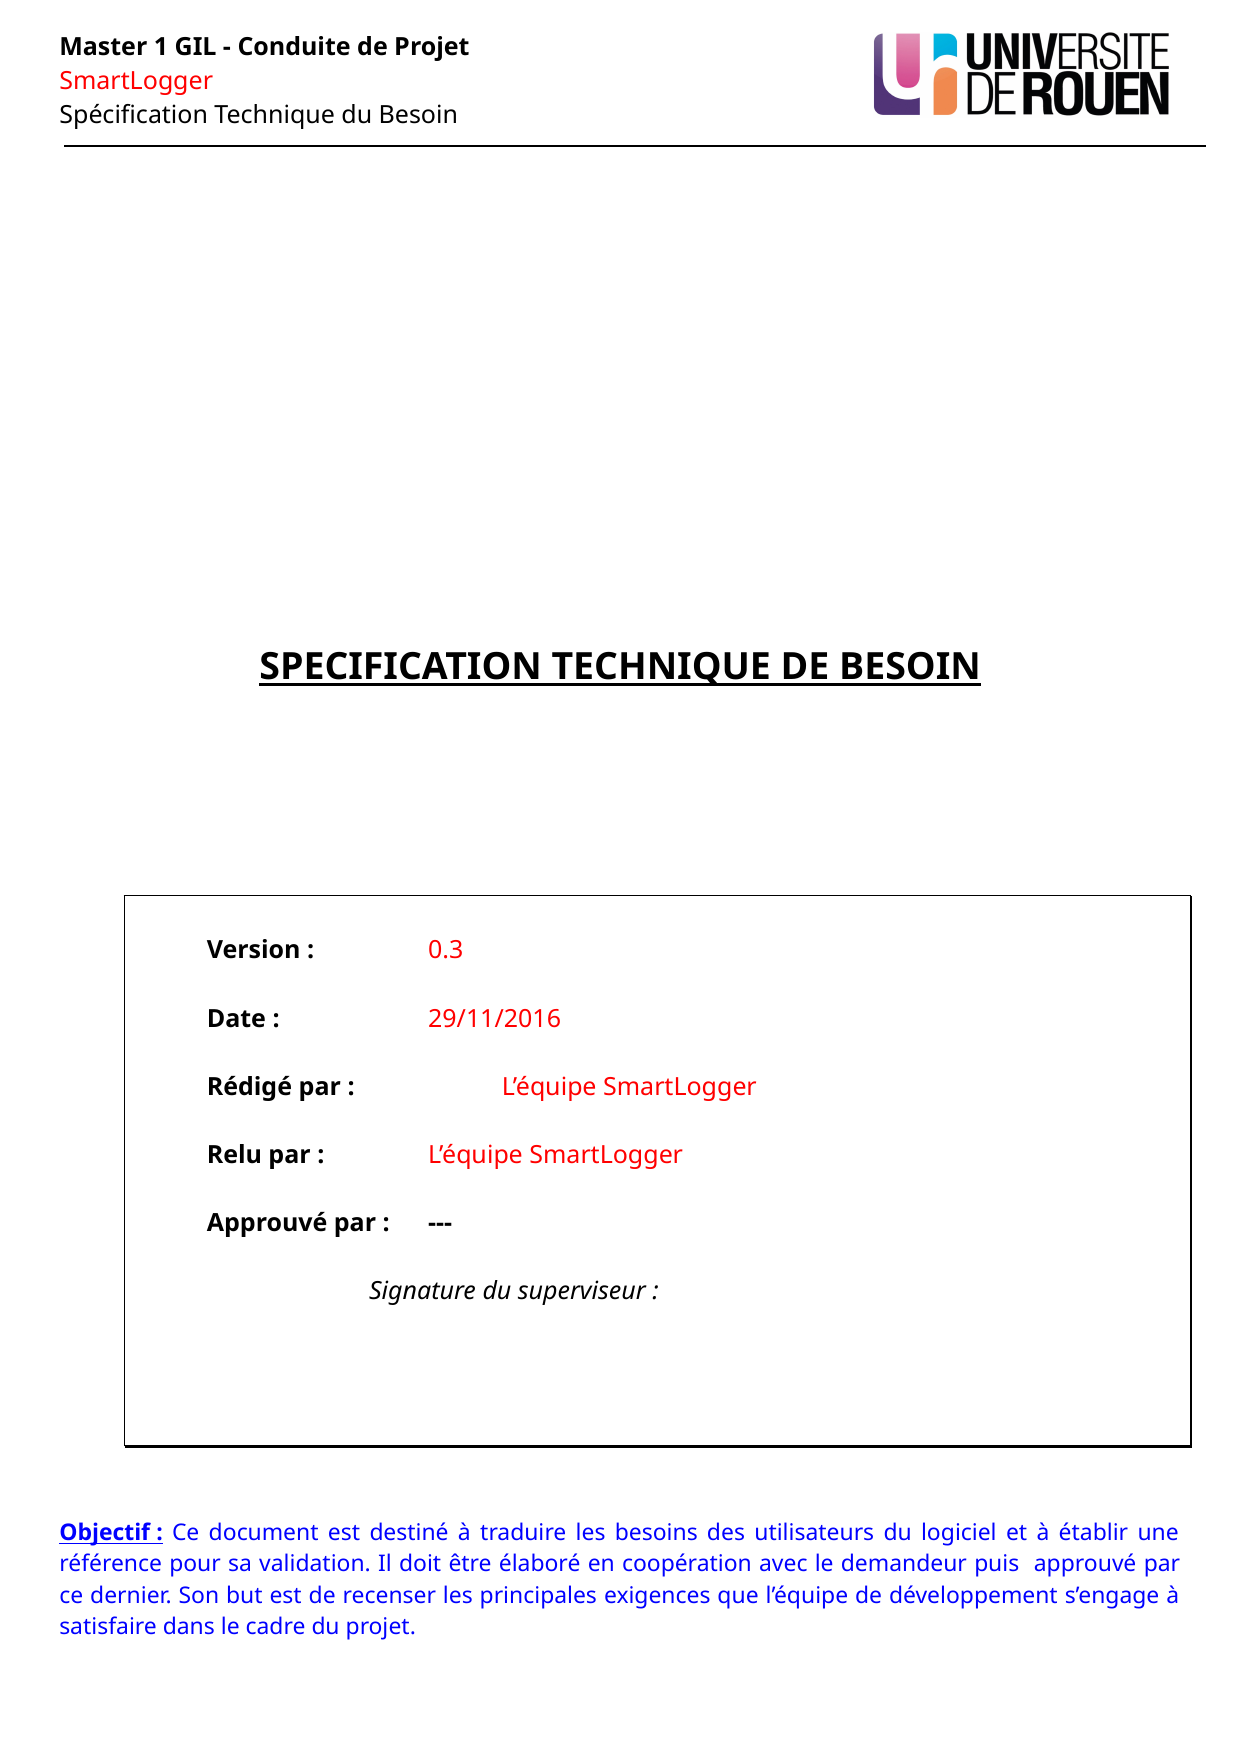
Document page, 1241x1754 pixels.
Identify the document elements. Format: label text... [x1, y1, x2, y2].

text Approuvé par : --- [125, 1202, 1190, 1239]
text Date : 29/11/2016 [125, 997, 1190, 1034]
picture [872, 32, 1170, 118]
subtitle SPECIFICATION TECHNIQUE DE BESOIN [59, 639, 1181, 691]
text Objectif : Ce document est destiné à traduire les besoins des utilisateurs du logiciel et à établir une référence pour sa validation. Il doit être élaboré en coopération avec le demandeur puis approuvé par ce dernier. Son but est de recenser les principales exigences que l’équipe de développement s’engage à satisfaire dans le cadre du projet. [59, 1516, 1181, 1641]
text Rédigé par : L’équipe SmartLogger [125, 1065, 1190, 1102]
text Signature du superviseur : [125, 1270, 1190, 1307]
text Relu par : L’équipe SmartLogger [125, 1133, 1190, 1171]
text Version : 0.3 [125, 929, 1190, 966]
